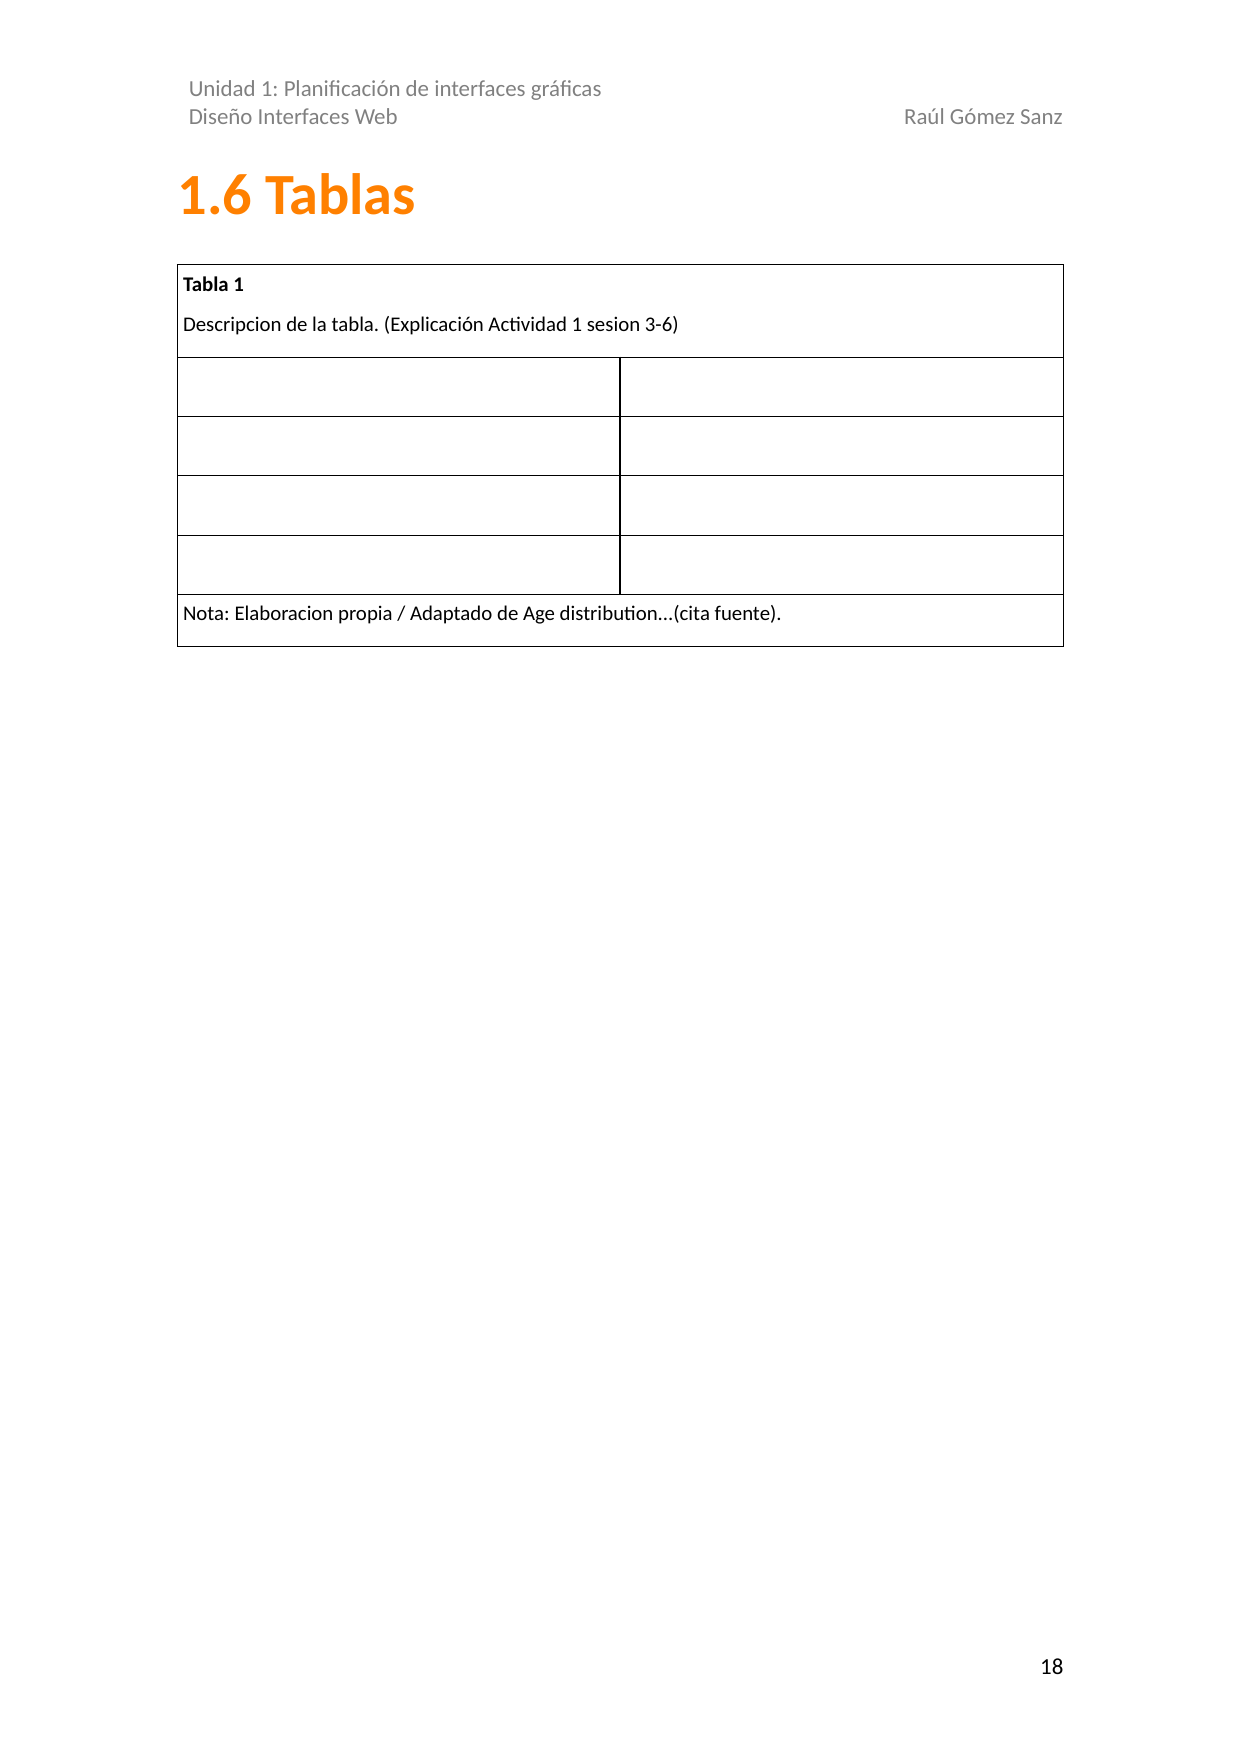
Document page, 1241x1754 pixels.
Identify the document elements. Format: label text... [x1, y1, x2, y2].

table_cell [178, 476, 619, 534]
table_cell [621, 476, 1063, 534]
subtitle 1.6 Tablas [177, 158, 1063, 229]
table_cell [178, 358, 619, 416]
table_cell [178, 417, 619, 475]
table_header Tabla 1 Descripcion de la tabla. (Explicación Actividad 1 sesion 3-6) [178, 265, 1063, 357]
table_cell Nota: Elaboracion propia / Adaptado de Age distribution...(cita fuente). [178, 595, 1063, 646]
table_cell [621, 417, 1063, 475]
table_cell [621, 358, 1063, 416]
table_cell [178, 536, 619, 594]
table_cell [621, 536, 1063, 594]
